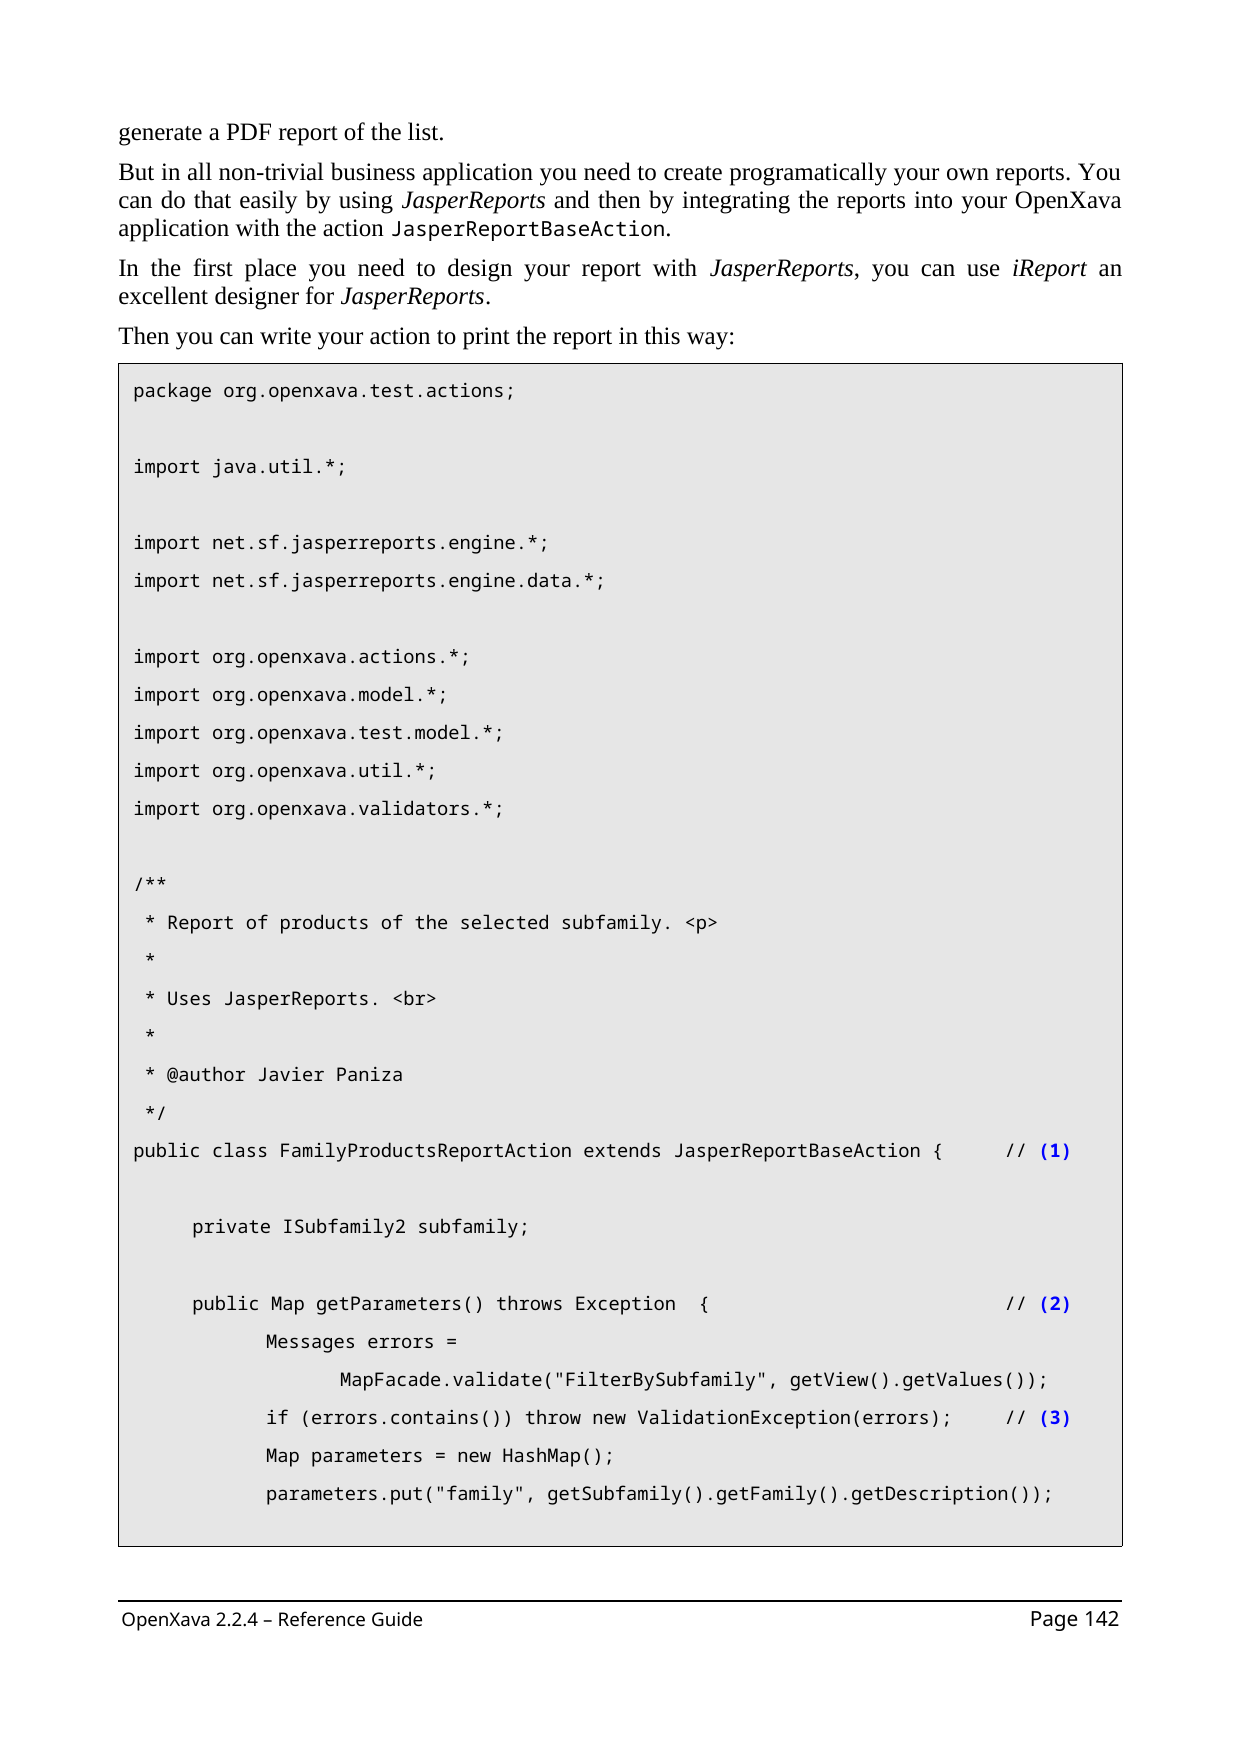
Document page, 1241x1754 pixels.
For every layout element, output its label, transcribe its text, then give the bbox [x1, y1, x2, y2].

text */ [119, 1085, 1122, 1123]
text public Map getParameters() throws Exception { // (2) [119, 1275, 1122, 1313]
text import net.sf.jasperreports.engine.data.*; [119, 553, 1122, 591]
text import org.openxava.util.*; [119, 743, 1122, 781]
text Map parameters = new HashMap(); [119, 1427, 1122, 1465]
text import java.util.*; [119, 439, 1122, 477]
text * Report of products of the selected subfamily. <p> [119, 895, 1122, 933]
text But in all non-trivial business application you need to create programatically your own reports. You can do that easily by using JasperReports and then by integrating the reports into your OpenXava application with the action JasperReportBaseAction. [118, 158, 1122, 242]
text MapFacade.validate("FilterBySubfamily", getView().getValues()); [119, 1351, 1122, 1389]
text parameters.put("family", getSubfamily().getFamily().getDescription()); [119, 1465, 1122, 1546]
text import org.openxava.actions.*; [119, 629, 1122, 667]
text Messages errors = [119, 1313, 1122, 1351]
text Then you can write your action to print the report in this way: [118, 322, 1122, 350]
text if (errors.contains()) throw new ValidationException(errors); // (3) [119, 1389, 1122, 1427]
text * Uses JasperReports. <br> [119, 971, 1122, 1009]
text private ISubfamily2 subfamily; [119, 1199, 1122, 1237]
text import org.openxava.validators.*; [119, 781, 1122, 819]
text package org.openxava.test.actions; [119, 364, 1122, 401]
text * [119, 933, 1122, 971]
text import net.sf.jasperreports.engine.*; [119, 515, 1122, 553]
text import org.openxava.test.model.*; [119, 705, 1122, 743]
text In the first place you need to design your report with JasperReports, you can use iReport an excellent designer for JasperReports. [118, 254, 1122, 310]
text /** [119, 857, 1122, 895]
text public class FamilyProductsReportAction extends JasperReportBaseAction { // (1) [119, 1123, 1122, 1161]
text * @author Javier Paniza [119, 1047, 1122, 1085]
text generate a PDF report of the list. [118, 118, 1122, 146]
text * [119, 1009, 1122, 1047]
text import org.openxava.model.*; [119, 667, 1122, 705]
